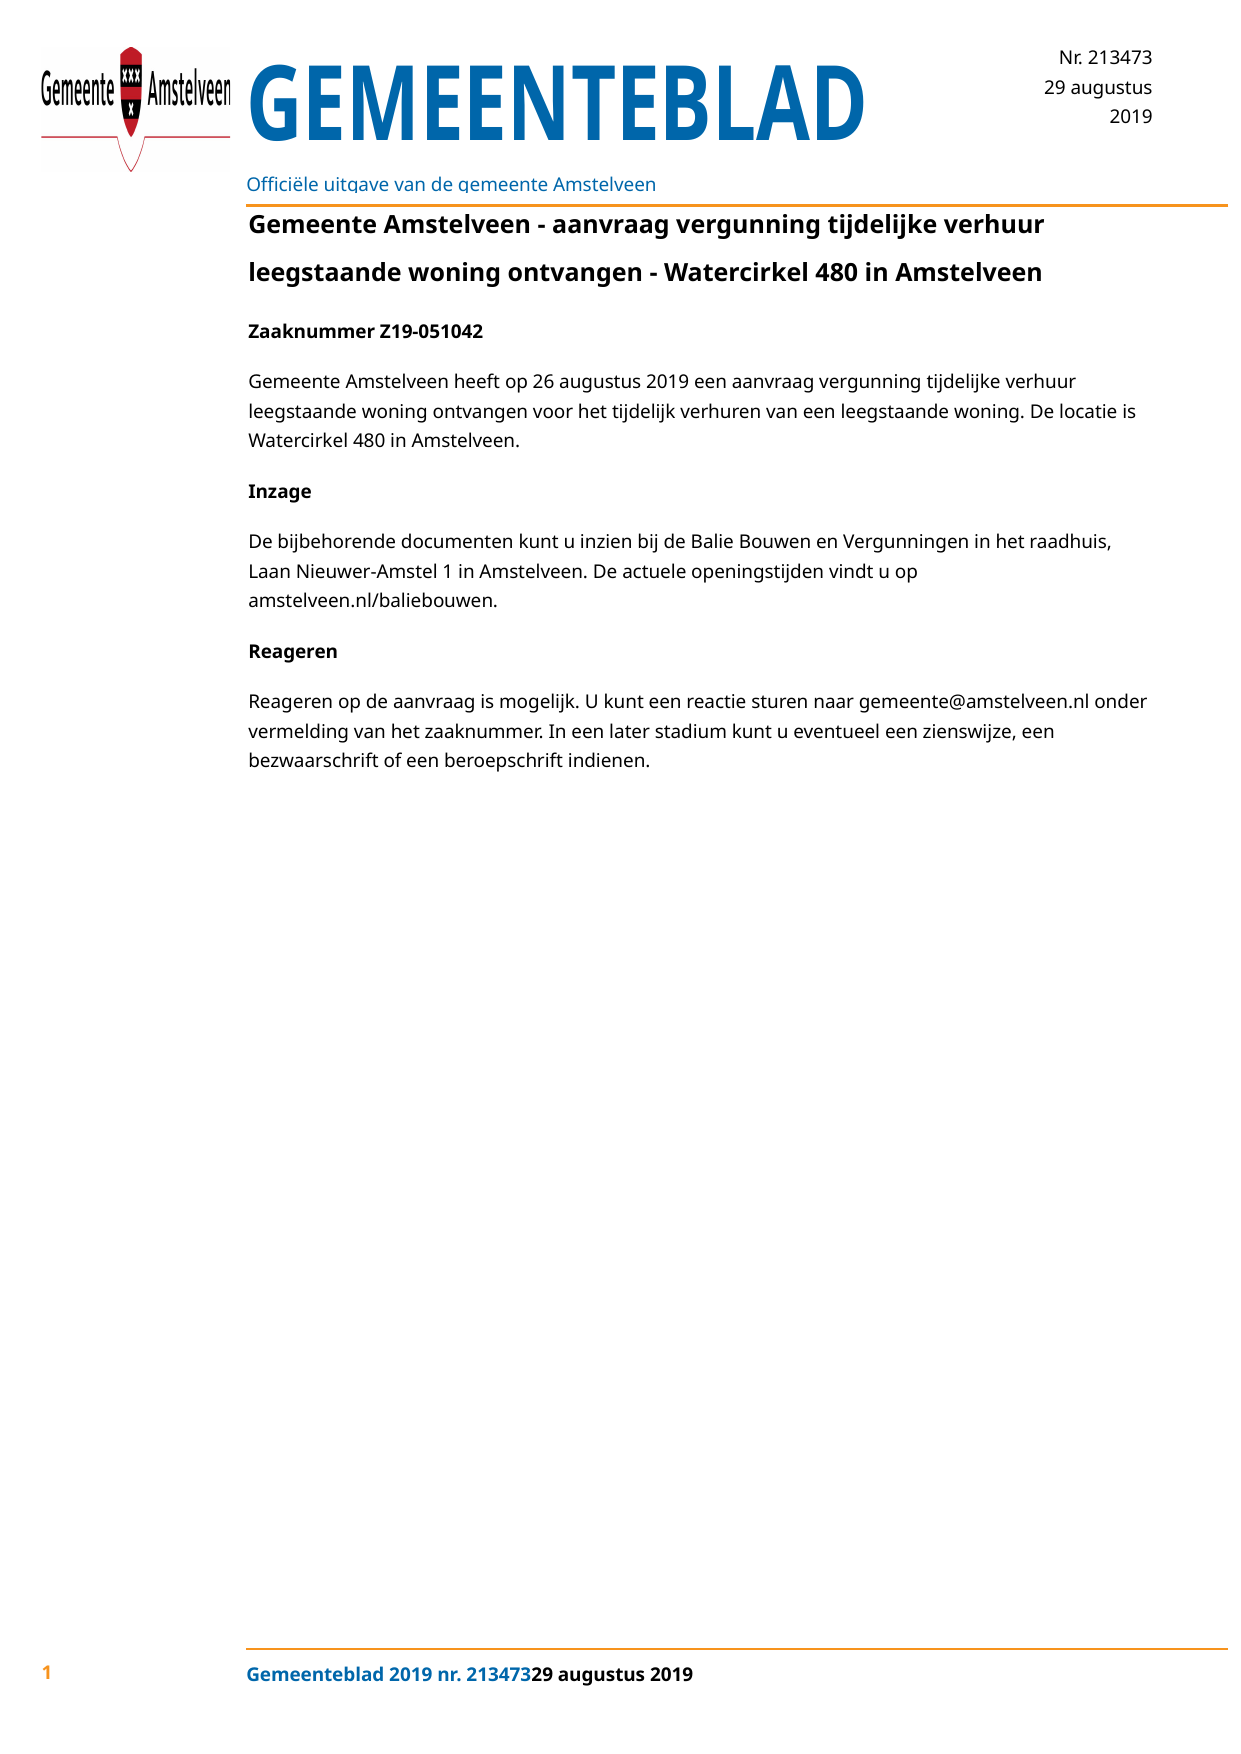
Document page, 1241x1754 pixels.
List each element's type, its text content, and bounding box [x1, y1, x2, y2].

text Inzage [248, 478, 1152, 504]
text Zaaknummer Z19-051042 [248, 318, 1152, 344]
text Reageren [248, 638, 1152, 664]
text Gemeente Amstelveen heeft op 26 augustus 2019 een aanvraag vergunning tijdelijke verhuur leegstaande woning ontvangen voor het tijdelijk verhuren van een leegstaande woning. De locatie is Watercirkel 480 in Amstelveen. [248, 368, 1152, 453]
text Gemeente Amstelveen - aanvraag vergunning tijdelijke verhuur leegstaande woning ontvangen - Watercirkel 480 in Amstelveen [248, 207, 1152, 288]
text Reageren op de aanvraag is mogelijk. U kunt een reactie sturen naar gemeente@amstelveen.nl onder vermelding van het zaaknummer. In een later stadium kunt u eventueel een zienswijze, een bezwaarschrift of een beroepschrift indienen. [248, 688, 1152, 773]
text De bijbehorende documenten kunt u inzien bij de Balie Bouwen en Vergunningen in het raadhuis, Laan Nieuwer-Amstel 1 in Amstelveen. De actuele openingstijden vindt u op amstelveen.nl/baliebouwen. [248, 528, 1152, 613]
picture [41, 47, 231, 172]
